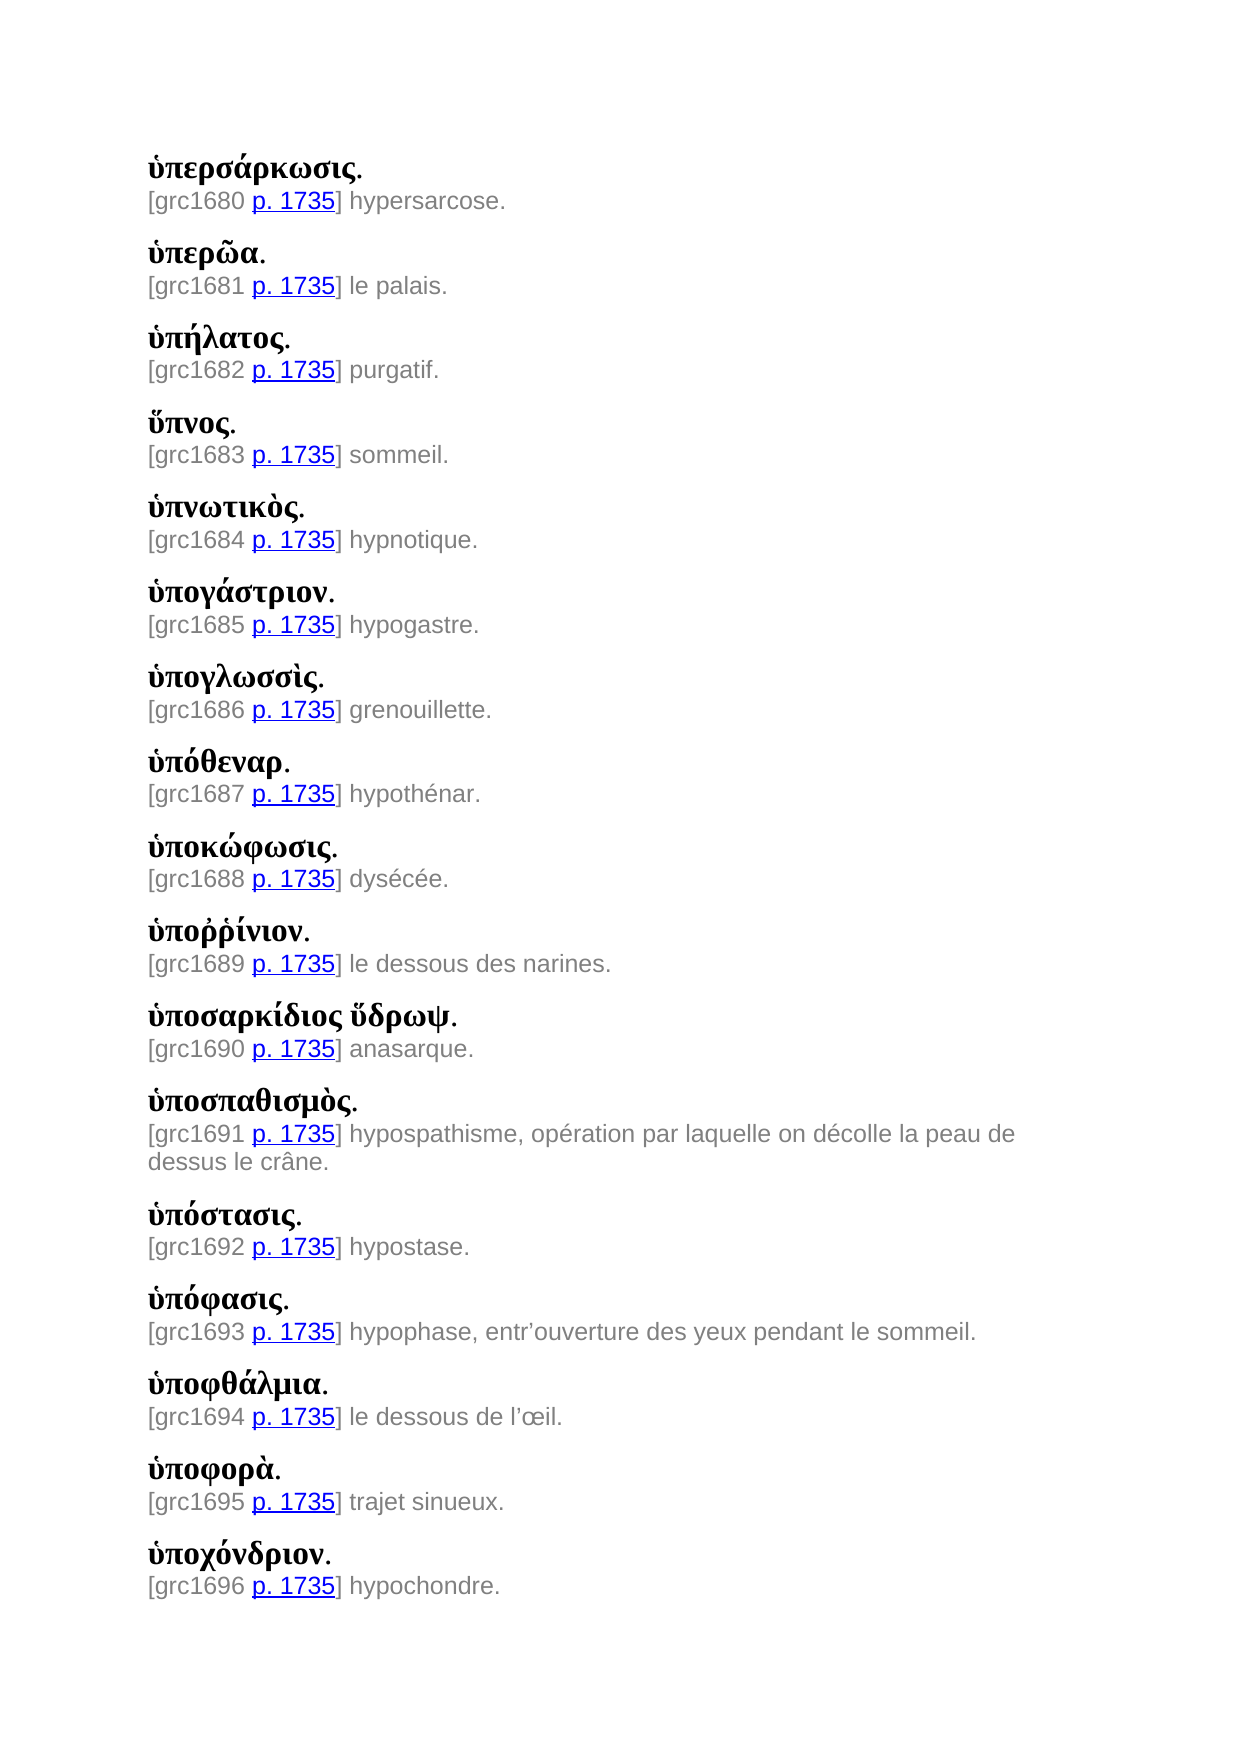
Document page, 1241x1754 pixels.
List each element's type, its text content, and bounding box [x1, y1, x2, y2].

text ὑπόφασις. [148, 1279, 1093, 1317]
text [grc1687 p. 1735] hypothénar. [148, 779, 1093, 808]
text ὑποσπαθισμὸς. [148, 1080, 1093, 1119]
text [grc1689 p. 1735] le dessous des narines. [148, 949, 1093, 978]
text ὑποσαρκίδιος ὕδρωψ. [148, 996, 1093, 1034]
text [grc1694 p. 1735] le dessous de l’œil. [148, 1402, 1093, 1431]
text ὑπόθεναρ. [148, 741, 1093, 779]
text [grc1688 p. 1735] dysécée. [148, 864, 1093, 893]
text ὑπογάστριον. [148, 572, 1093, 610]
text ὑποφορὰ. [148, 1448, 1093, 1487]
text ὑπερῶα. [148, 232, 1093, 271]
text [grc1680 p. 1735] hypersarcose. [148, 186, 1093, 215]
text [grc1685 p. 1735] hypogastre. [148, 610, 1093, 639]
text [grc1691 p. 1735] hypospathisme, opération par laquelle on décolle la peau de dessus le crâne. [148, 1119, 1093, 1176]
text [grc1692 p. 1735] hypostase. [148, 1232, 1093, 1261]
text ὑπογλωσσὶς. [148, 656, 1093, 695]
text ὑποχόνδριον. [148, 1533, 1093, 1571]
text ὕπνος. [148, 402, 1093, 440]
text [grc1696 p. 1735] hypochondre. [148, 1571, 1093, 1600]
text [grc1681 p. 1735] le palais. [148, 271, 1093, 299]
text ὑπνωτικὸς. [148, 487, 1093, 525]
text [grc1693 p. 1735] hypophase, entr’ouverture des yeux pendant le sommeil. [148, 1317, 1093, 1346]
text ὑπήλατος. [148, 317, 1093, 356]
text [grc1683 p. 1735] sommeil. [148, 440, 1093, 469]
text ὑποκώφωσις. [148, 826, 1093, 864]
text ὑπόστασις. [148, 1194, 1093, 1232]
text [grc1695 p. 1735] trajet sinueux. [148, 1487, 1093, 1515]
text ὑπερσάρκωσις. [148, 148, 1093, 186]
text ὑποῤῥίνιον. [148, 911, 1093, 949]
text ὑποφθάλμια. [148, 1363, 1093, 1402]
text [grc1682 p. 1735] purgatif. [148, 356, 1093, 384]
text [grc1686 p. 1735] grenouillette. [148, 695, 1093, 723]
text [grc1684 p. 1735] hypnotique. [148, 525, 1093, 554]
text [grc1690 p. 1735] anasarque. [148, 1034, 1093, 1063]
